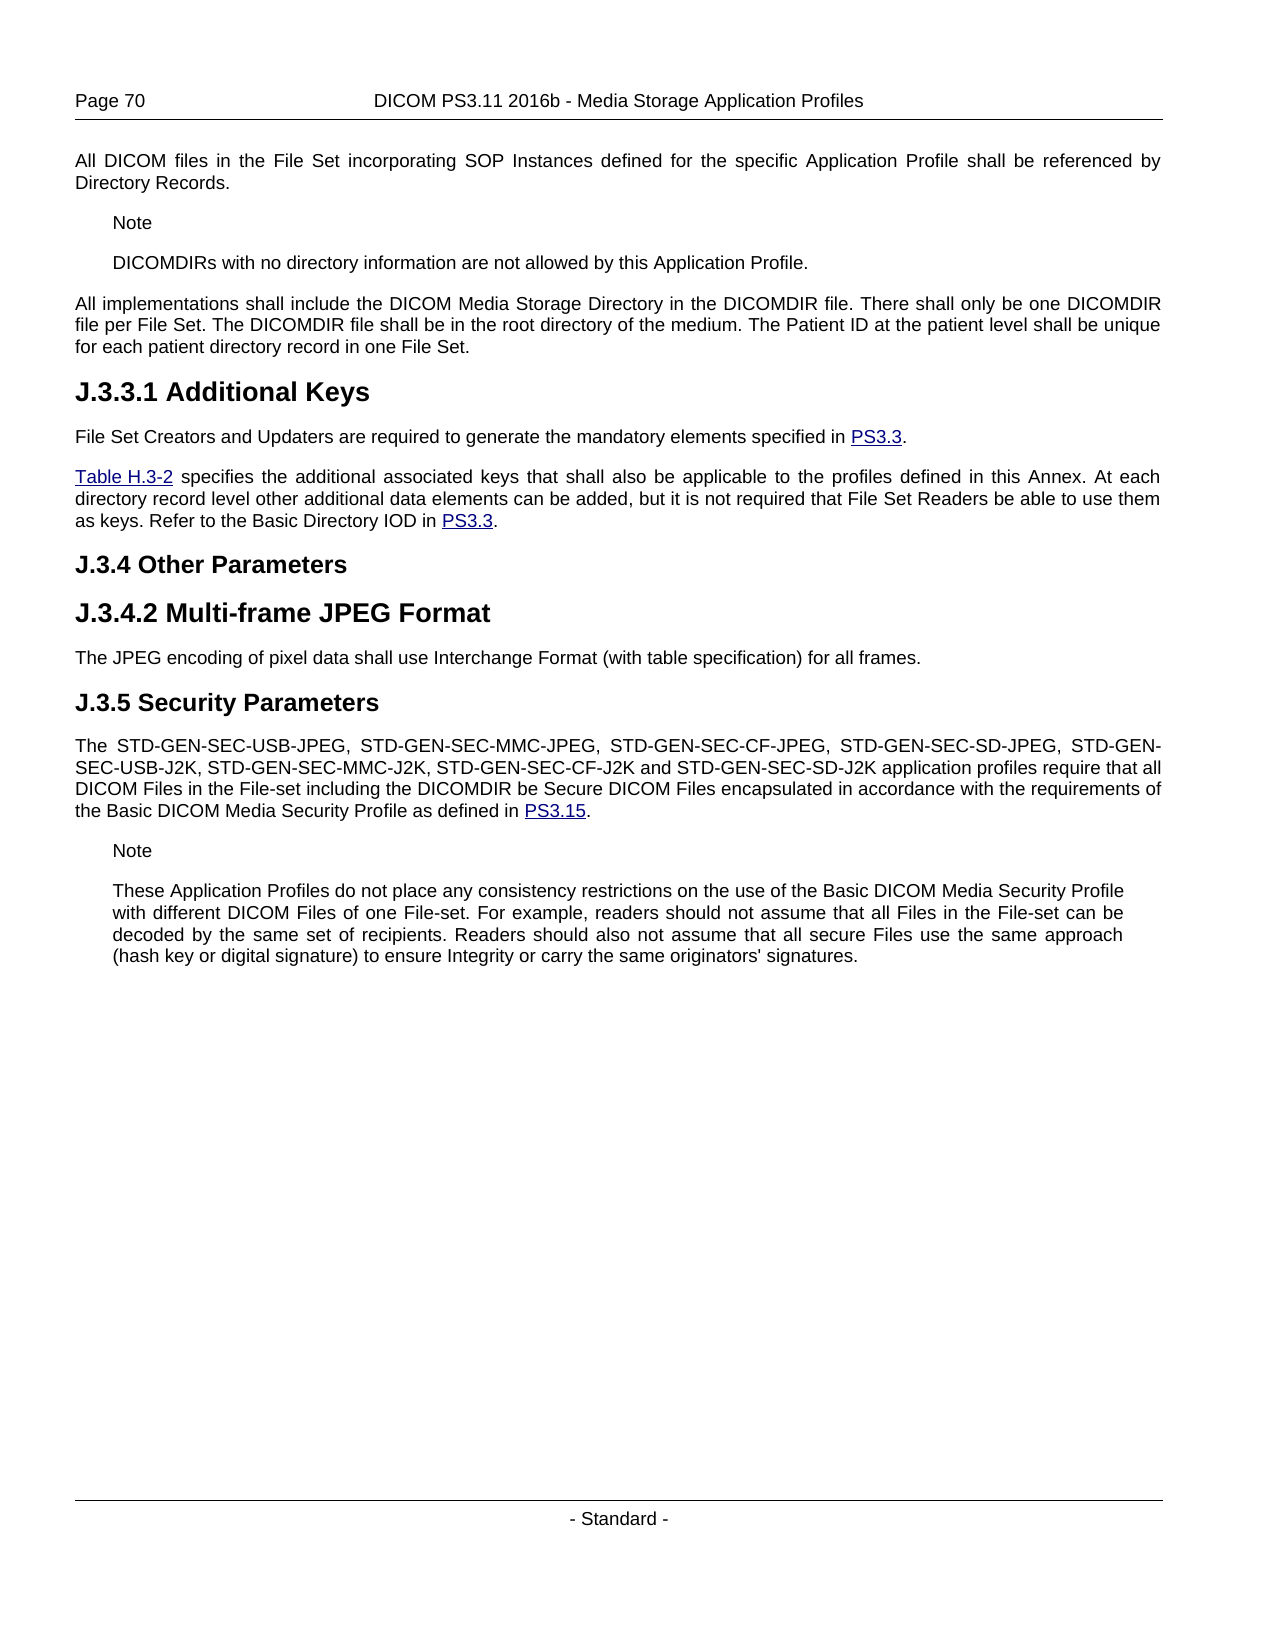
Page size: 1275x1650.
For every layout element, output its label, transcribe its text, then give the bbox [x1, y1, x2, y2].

text J.3.5 Security Parameters [75, 687, 1162, 716]
text J.3.4 Other Parameters [75, 550, 1162, 578]
text J.3.3.1 Additional Keys [75, 376, 1162, 407]
text File Set Creators and Updaters are required to generate the mandatory elements specified in PS3.3. [75, 426, 1162, 447]
text DICOMDIRs with no directory information are not allowed by this Application Profile. [112, 252, 1125, 274]
text These Application Profiles do not place any consistency restrictions on the use of the Basic DICOM Media Security Profile with different DICOM Files of one File-set. For example, readers should not assume that all Files in the File-set can be decoded by the same set of recipients. Readers should also not assume that all secure Files use the same approach (hash key or digital signature) to ensure Integrity or carry the same originators' signatures. [112, 880, 1125, 967]
text Note [112, 212, 1125, 233]
text The STD-GEN-SEC-USB-JPEG, STD-GEN-SEC-MMC-JPEG, STD-GEN-SEC-CF-JPEG, STD-GEN-SEC-SD-JPEG, STD-GEN-SEC-USB-J2K, STD-GEN-SEC-MMC-J2K, STD-GEN-SEC-CF-J2K and STD-GEN-SEC-SD-J2K application profiles require that all DICOM Files in the File-set including the DICOMDIR be Secure DICOM Files encapsulated in accordance with the requirements of the Basic DICOM Media Security Profile as defined in PS3.15. [75, 735, 1162, 821]
text The JPEG encoding of pixel data shall use Interchange Format (with table specification) for all frames. [75, 647, 1162, 669]
text All DICOM files in the File Set incorporating SOP Instances defined for the specific Application Profile shall be referenced by Directory Records. [75, 150, 1162, 193]
text Table H.3-2 specifies the additional associated keys that shall also be applicable to the profiles defined in this Annex. At each directory record level other additional data elements can be added, but it is not required that File Set Readers be able to use them as keys. Refer to the Basic Directory IOD in PS3.3. [75, 466, 1162, 531]
text Note [112, 840, 1125, 862]
text J.3.4.2 Multi-frame JPEG Format [75, 597, 1162, 628]
text All implementations shall include the DICOM Media Storage Directory in the DICOMDIR file. There shall only be one DICOMDIR file per File Set. The DICOMDIR file shall be in the root directory of the medium. The Patient ID at the patient level shall be unique for each patient directory record in one File Set. [75, 292, 1162, 357]
